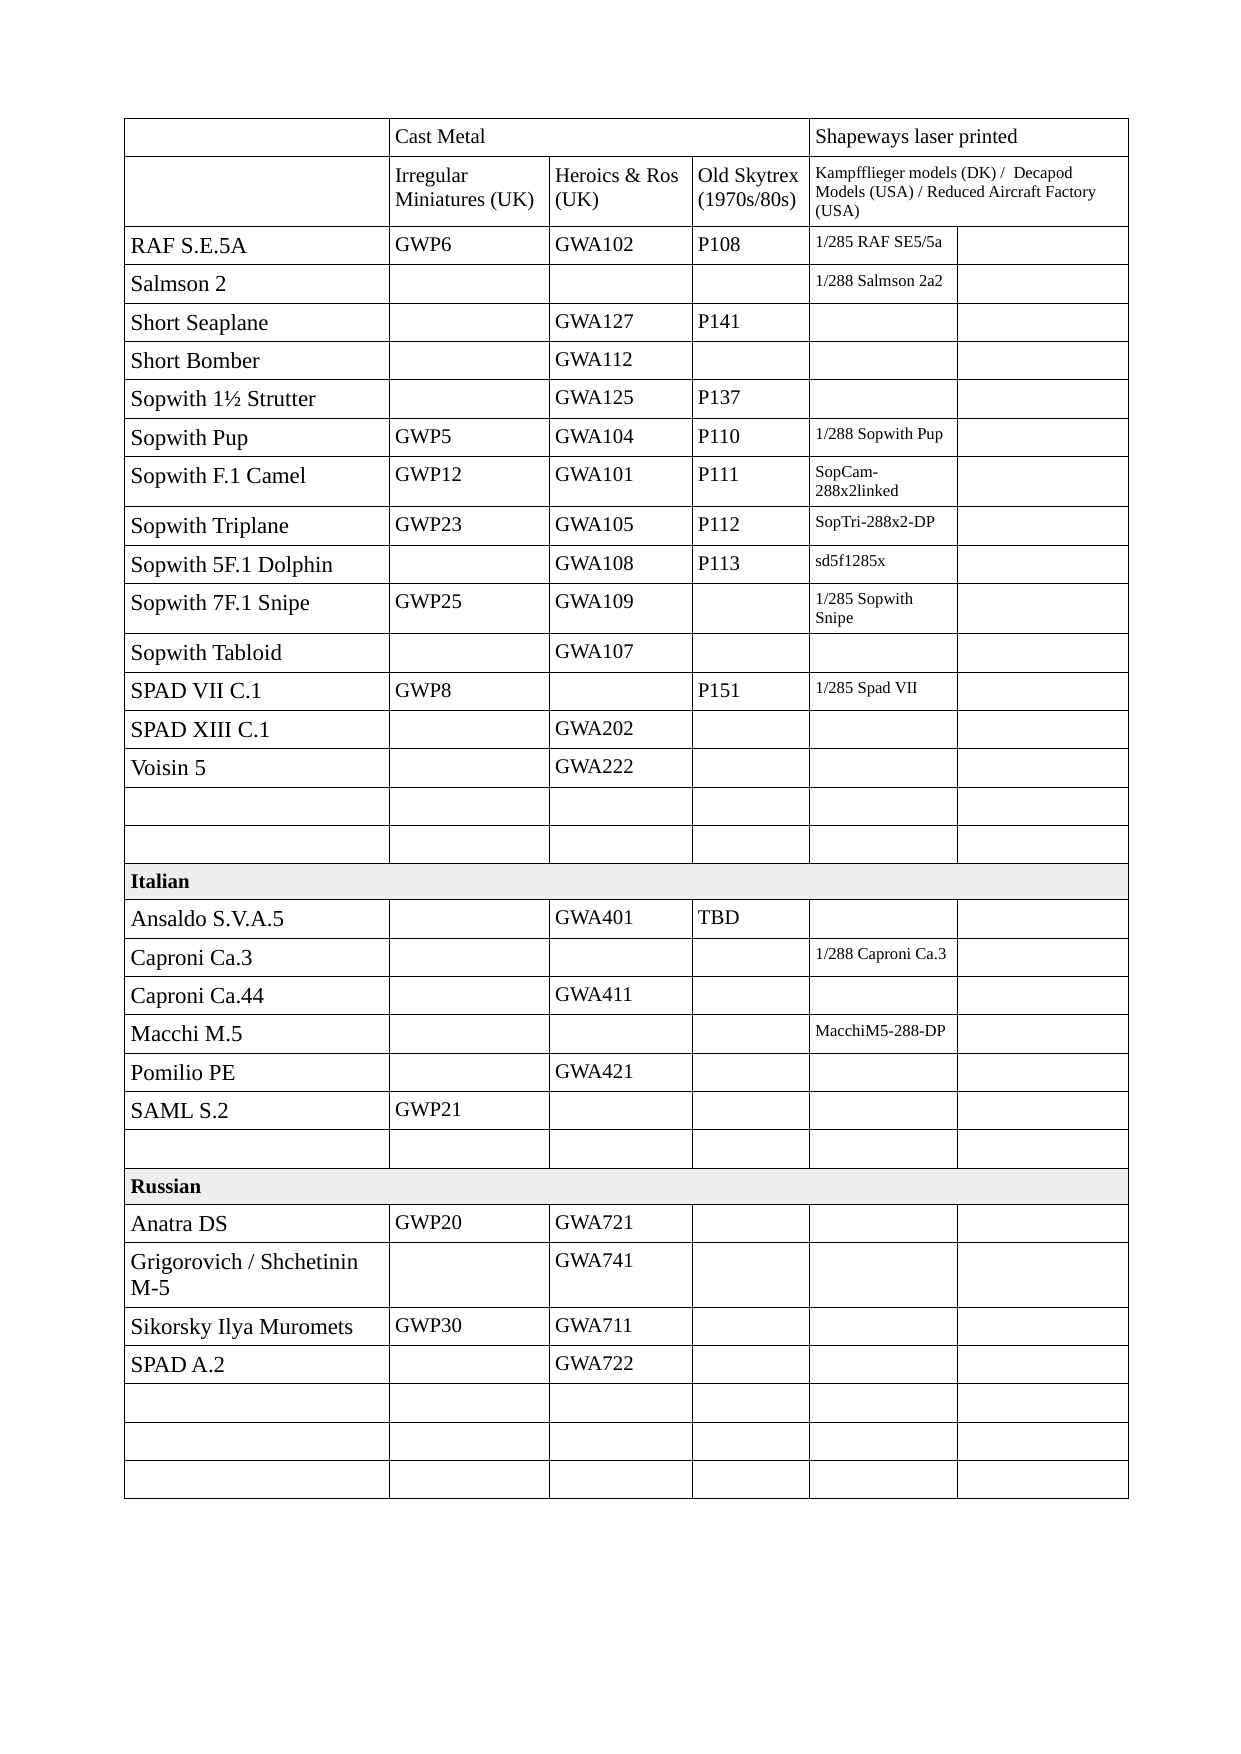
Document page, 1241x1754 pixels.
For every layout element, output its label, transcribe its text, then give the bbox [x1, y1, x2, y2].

table_cell [958, 1308, 1128, 1345]
table_cell GWA112 [550, 342, 692, 379]
table_cell [958, 1054, 1128, 1091]
table_cell GWA107 [550, 634, 692, 672]
table_cell [958, 507, 1128, 544]
table_cell GWP8 [390, 673, 549, 710]
table_cell Sopwith Triplane [125, 507, 389, 544]
table_cell [958, 634, 1128, 672]
table_cell [390, 1054, 549, 1091]
table_cell [810, 1130, 957, 1168]
table_cell [958, 584, 1128, 633]
table_cell P110 [693, 419, 809, 456]
table_cell [390, 546, 549, 583]
table_cell GWA127 [550, 304, 692, 341]
table_cell [390, 1461, 549, 1498]
table_cell [550, 826, 692, 863]
table_cell [958, 265, 1128, 303]
table_cell [958, 546, 1128, 583]
table_cell Italian [125, 864, 1128, 899]
table_cell [390, 342, 549, 379]
table_cell [958, 1205, 1128, 1242]
table_cell [390, 1130, 549, 1168]
table_cell sd5f1285x [810, 546, 957, 583]
table_cell [958, 1092, 1128, 1129]
table_cell GWA105 [550, 507, 692, 544]
table_cell Salmson 2 [125, 265, 389, 303]
table_cell [958, 1423, 1128, 1460]
table_cell [958, 1015, 1128, 1053]
table_cell Kampfflieger models (DK) / Decapod Models (USA) / Reduced Aircraft Factory (USA) [810, 157, 1128, 226]
table_cell [693, 977, 809, 1014]
table_cell Short Bomber [125, 342, 389, 379]
table_cell Caproni Ca.44 [125, 977, 389, 1014]
table_cell Sopwith Pup [125, 419, 389, 456]
table_cell [693, 711, 809, 748]
table_cell [810, 1461, 957, 1498]
table_cell GWP21 [390, 1092, 549, 1129]
table_cell [390, 265, 549, 303]
table_cell [390, 711, 549, 748]
table_cell SAML S.2 [125, 1092, 389, 1129]
table_header [125, 119, 389, 156]
table_cell [693, 1054, 809, 1091]
table_cell [958, 457, 1128, 506]
table_cell GWA101 [550, 457, 692, 506]
table_cell [958, 711, 1128, 748]
table_cell [958, 342, 1128, 379]
table_cell [810, 711, 957, 748]
table_cell [693, 1346, 809, 1383]
table_cell [810, 826, 957, 863]
table_cell 1/285 Spad VII [810, 673, 957, 710]
table_cell [693, 826, 809, 863]
table_cell [958, 788, 1128, 825]
table_cell [810, 634, 957, 672]
table_cell GWP5 [390, 419, 549, 456]
table_cell [693, 788, 809, 825]
table_cell [958, 419, 1128, 456]
table_header Cast Metal [390, 119, 809, 156]
table_cell SopCam-288x2linked [810, 457, 957, 506]
table_cell [390, 1243, 549, 1307]
table_cell 1/288 Sopwith Pup [810, 419, 957, 456]
table_cell Sopwith 7F.1 Snipe [125, 584, 389, 633]
table_cell [390, 788, 549, 825]
table_cell [958, 304, 1128, 341]
table_cell GWP30 [390, 1308, 549, 1345]
table_cell Russian [125, 1169, 1128, 1204]
table_cell [550, 1015, 692, 1053]
table_cell [958, 749, 1128, 787]
table_cell [125, 1423, 389, 1460]
table_cell GWA109 [550, 584, 692, 633]
table_cell [390, 1015, 549, 1053]
table_cell GWA722 [550, 1346, 692, 1383]
table_cell Heroics & Ros (UK) [550, 157, 692, 226]
table_cell P111 [693, 457, 809, 506]
table_cell [958, 1130, 1128, 1168]
table_cell RAF S.E.5A [125, 227, 389, 264]
table_cell [125, 826, 389, 863]
table_cell [390, 939, 549, 976]
table_cell [390, 1423, 549, 1460]
table_cell [693, 1461, 809, 1498]
table_cell Old Skytrex (1970s/80s) [693, 157, 809, 226]
table_cell [550, 673, 692, 710]
table_cell [693, 584, 809, 633]
table_cell [958, 1346, 1128, 1383]
table_cell [390, 1384, 549, 1422]
table_cell Sikorsky Ilya Muromets [125, 1308, 389, 1345]
table_cell P151 [693, 673, 809, 710]
table_cell [810, 1092, 957, 1129]
table_cell SopTri-288x2-DP [810, 507, 957, 544]
table_cell [125, 1384, 389, 1422]
table_cell [390, 826, 549, 863]
table_cell [693, 1308, 809, 1345]
table_cell P112 [693, 507, 809, 544]
table_cell [390, 634, 549, 672]
table_cell [550, 1092, 692, 1129]
table_cell [693, 749, 809, 787]
table_cell [550, 265, 692, 303]
table_cell Voisin 5 [125, 749, 389, 787]
table_cell GWA721 [550, 1205, 692, 1242]
table_cell [810, 900, 957, 938]
table_cell GWA222 [550, 749, 692, 787]
table_cell [958, 977, 1128, 1014]
table_cell GWA421 [550, 1054, 692, 1091]
table_cell [125, 1130, 389, 1168]
table_cell [810, 304, 957, 341]
table_cell [810, 1423, 957, 1460]
table_cell [958, 673, 1128, 710]
table_cell Pomilio PE [125, 1054, 389, 1091]
table_cell Anatra DS [125, 1205, 389, 1242]
table_cell [810, 1346, 957, 1383]
table_cell [958, 826, 1128, 863]
table_cell Sopwith Tabloid [125, 634, 389, 672]
table_cell 1/285 RAF SE5/5a [810, 227, 957, 264]
table_cell GWA401 [550, 900, 692, 938]
table_cell [693, 1205, 809, 1242]
table_cell [958, 1461, 1128, 1498]
table_cell [550, 1384, 692, 1422]
table_cell [693, 1015, 809, 1053]
table_cell [958, 227, 1128, 264]
table_cell SPAD VII C.1 [125, 673, 389, 710]
table_cell GWA102 [550, 227, 692, 264]
table_cell Macchi M.5 [125, 1015, 389, 1053]
table_cell [390, 1346, 549, 1383]
table_cell [550, 788, 692, 825]
table_cell P137 [693, 380, 809, 418]
table_header Shapeways laser printed [810, 119, 1128, 156]
table_cell [693, 265, 809, 303]
table_cell 1/288 Caproni Ca.3 [810, 939, 957, 976]
table_cell GWA741 [550, 1243, 692, 1307]
table_cell [958, 939, 1128, 976]
table_cell [810, 380, 957, 418]
table_cell [125, 1461, 389, 1498]
table_cell Sopwith 1½ Strutter [125, 380, 389, 418]
table_cell P108 [693, 227, 809, 264]
table_cell [810, 1205, 957, 1242]
table_cell [693, 1243, 809, 1307]
table_cell [810, 1054, 957, 1091]
table_cell GWA125 [550, 380, 692, 418]
table_cell GWA108 [550, 546, 692, 583]
table_cell Irregular Miniatures (UK) [390, 157, 549, 226]
table_cell Grigorovich / Shchetinin M-5 [125, 1243, 389, 1307]
table_cell [693, 1130, 809, 1168]
table_cell TBD [693, 900, 809, 938]
table_cell [550, 1423, 692, 1460]
table_cell [810, 977, 957, 1014]
table_cell [125, 157, 389, 226]
table_cell GWA711 [550, 1308, 692, 1345]
table_cell 1/288 Salmson 2a2 [810, 265, 957, 303]
table_cell SPAD A.2 [125, 1346, 389, 1383]
table_cell GWA202 [550, 711, 692, 748]
table_cell [810, 1384, 957, 1422]
table_cell [810, 1243, 957, 1307]
table_cell [810, 749, 957, 787]
table_cell [550, 939, 692, 976]
table_cell [693, 939, 809, 976]
table_cell Sopwith 5F.1 Dolphin [125, 546, 389, 583]
table_cell [390, 749, 549, 787]
table_cell [550, 1461, 692, 1498]
table_cell [810, 788, 957, 825]
table_cell [693, 634, 809, 672]
table_cell GWP20 [390, 1205, 549, 1242]
table_cell [390, 304, 549, 341]
table_cell [810, 1308, 957, 1345]
table_cell [390, 900, 549, 938]
table_cell GWP23 [390, 507, 549, 544]
table_cell [958, 900, 1128, 938]
table_cell GWP6 [390, 227, 549, 264]
table_cell [958, 1243, 1128, 1307]
table_cell GWP25 [390, 584, 549, 633]
table_cell 1/285 Sopwith Snipe [810, 584, 957, 633]
table_cell [810, 342, 957, 379]
table_cell [125, 788, 389, 825]
table_cell GWA411 [550, 977, 692, 1014]
table_cell [958, 1384, 1128, 1422]
table_cell [693, 1092, 809, 1129]
table_cell [958, 380, 1128, 418]
table_cell GWP12 [390, 457, 549, 506]
table_cell SPAD XIII C.1 [125, 711, 389, 748]
table_cell Caproni Ca.3 [125, 939, 389, 976]
table_cell [693, 1384, 809, 1422]
table_cell Sopwith F.1 Camel [125, 457, 389, 506]
table_cell Ansaldo S.V.A.5 [125, 900, 389, 938]
table_cell GWA104 [550, 419, 692, 456]
table_cell Short Seaplane [125, 304, 389, 341]
table_cell P113 [693, 546, 809, 583]
table_cell MacchiM5-288-DP [810, 1015, 957, 1053]
table_cell [693, 342, 809, 379]
table_cell [693, 1423, 809, 1460]
table_cell [390, 977, 549, 1014]
table_cell [550, 1130, 692, 1168]
table_cell [390, 380, 549, 418]
table_cell P141 [693, 304, 809, 341]
